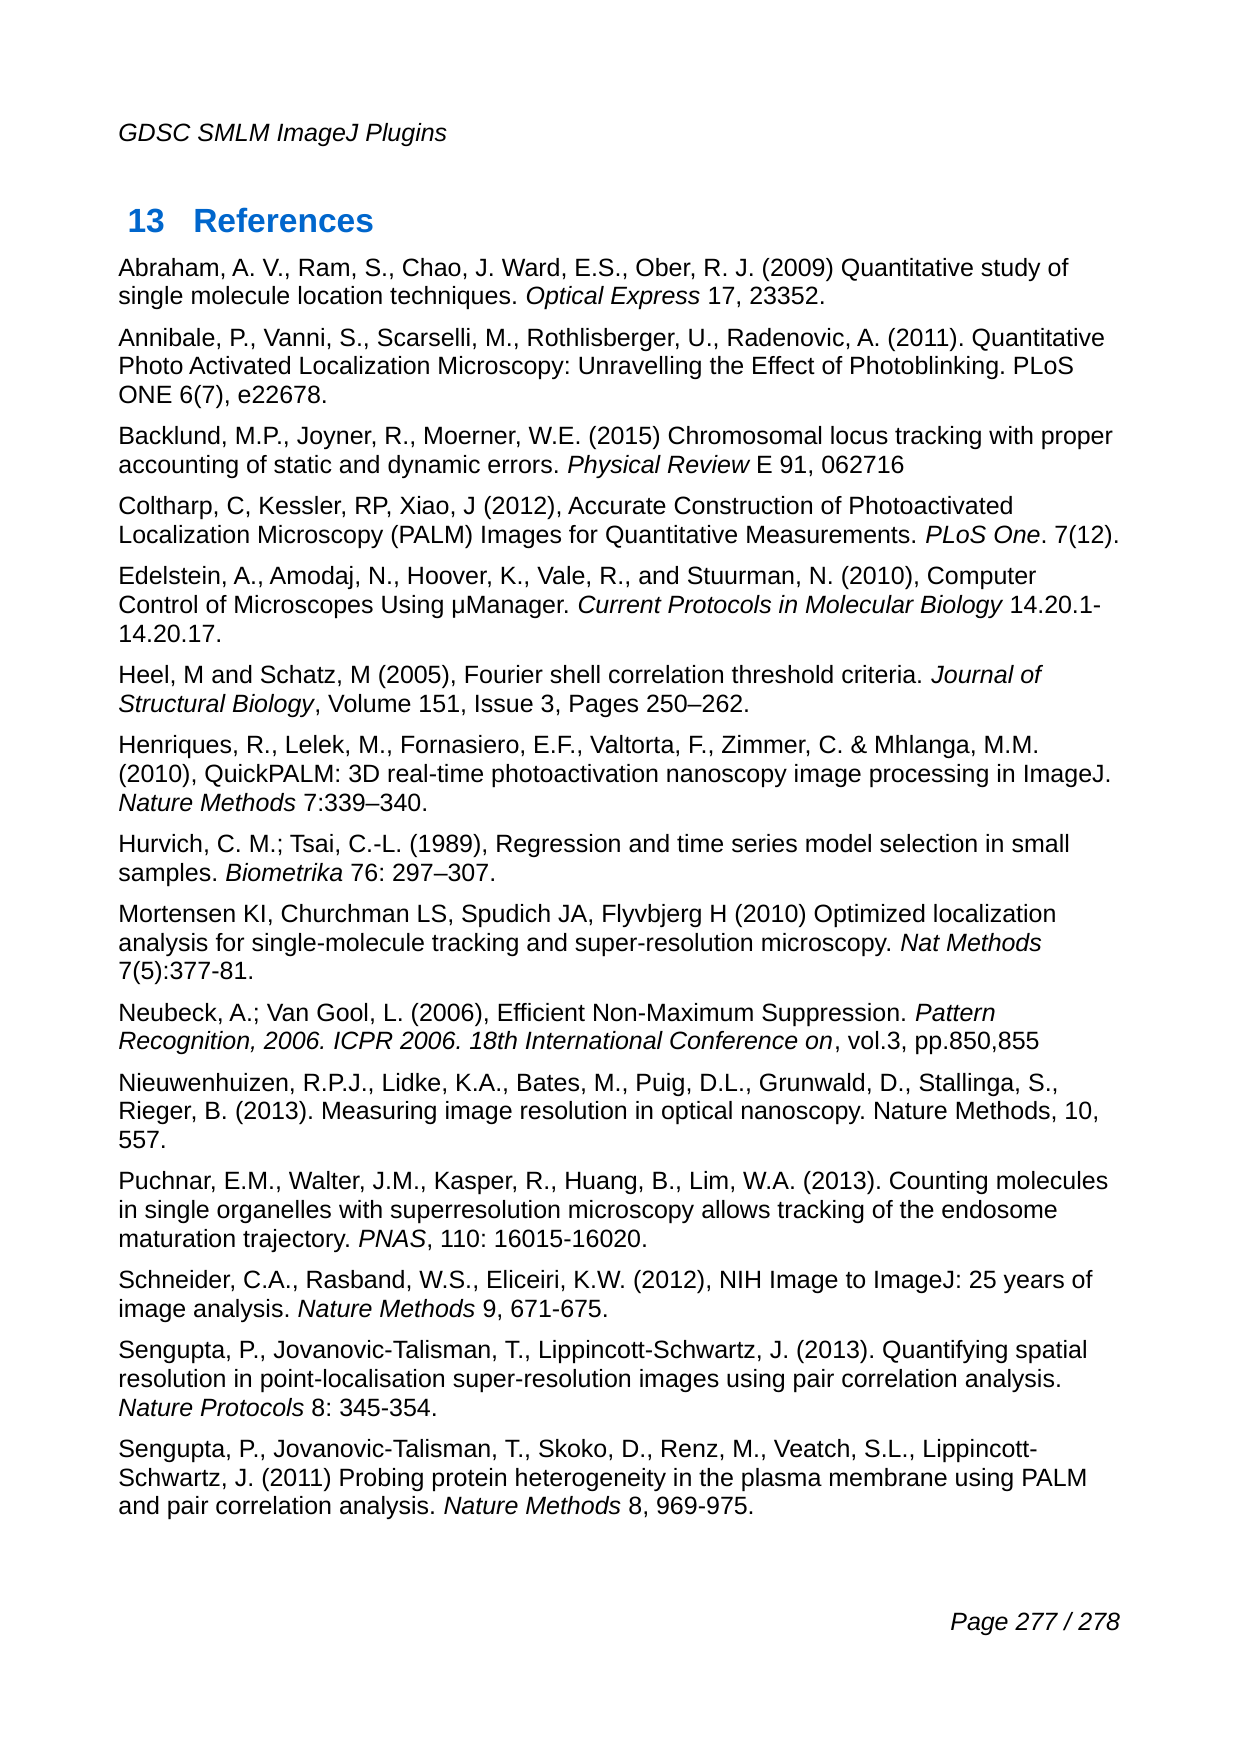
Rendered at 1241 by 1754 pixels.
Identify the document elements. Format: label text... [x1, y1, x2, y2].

text Hurvich, C. M.; Tsai, C.-L. (1989), Regression and time series model selection in small samples. Biometrika 76: 297–307. [118, 829, 1122, 886]
text Coltharp, C, Kessler, RP, Xiao, J (2012), Accurate Construction of Photoactivated Localization Microscopy (PALM) Images for Quantitative Measurements. PLoS One. 7(12). [118, 491, 1122, 549]
text Edelstein, A., Amodaj, N., Hoover, K., Vale, R., and Stuurman, N. (2010), Computer Control of Microscopes Using μManager. Current Protocols in Molecular Biology 14.20.1-14.20.17. [118, 561, 1122, 647]
text Schneider, C.A., Rasband, W.S., Eliceiri, K.W. (2012), NIH Image to ImageJ: 25 years of image analysis. Nature Methods 9, 671-675. [118, 1265, 1122, 1322]
text Nieuwenhuizen, R.P.J., Lidke, K.A., Bates, M., Puig, D.L., Grunwald, D., Stallinga, S., Rieger, B. (2013). Measuring image resolution in optical nanoscopy. Nature Methods, 10, 557. [118, 1067, 1122, 1154]
text Heel, M and Schatz, M (2005), Fourier shell correlation threshold criteria. Journal of Structural Biology, Volume 151, Issue 3, Pages 250–262. [118, 660, 1122, 717]
subtitle References [118, 201, 1122, 240]
text Abraham, A. V., Ram, S., Chao, J. Ward, E.S., Ober, R. J. (2009) Quantitative study of single molecule location techniques. Optical Express 17, 23352. [118, 252, 1122, 310]
text Mortensen KI, Churchman LS, Spudich JA, Flyvbjerg H (2010) Optimized localization analysis for single-molecule tracking and super-resolution microscopy. Nat Methods 7(5):377-81. [118, 899, 1122, 985]
text Sengupta, P., Jovanovic-Talisman, T., Skoko, D., Renz, M., Veatch, S.L., Lippincott-Schwartz, J. (2011) Probing protein heterogeneity in the plasma membrane using PALM and pair correlation analysis. Nature Methods 8, 969-975. [118, 1434, 1122, 1520]
text Henriques, R., Lelek, M., Fornasiero, E.F., Valtorta, F., Zimmer, C. & Mhlanga, M.M. (2010), QuickPALM: 3D real-time photoactivation nanoscopy image processing in ImageJ. Nature Methods 7:339–340. [118, 730, 1122, 816]
text Backlund, M.P., Joyner, R., Moerner, W.E. (2015) Chromosomal locus tracking with proper accounting of static and dynamic errors. Physical Review E 91, 062716 [118, 421, 1122, 479]
text Puchnar, E.M., Walter, J.M., Kasper, R., Huang, B., Lim, W.A. (2013). Counting molecules in single organelles with superresolution microscopy allows tracking of the endosome maturation trajectory. PNAS, 110: 16015-16020. [118, 1166, 1122, 1252]
text Annibale, P., Vanni, S., Scarselli, M., Rothlisberger, U., Radenovic, A. (2011). Quantitative Photo Activated Localization Microscopy: Unravelling the Effect of Photoblinking. PLoS ONE 6(7), e22678. [118, 322, 1122, 409]
text Neubeck, A.; Van Gool, L. (2006), Efficient Non-Maximum Suppression. Pattern Recognition, 2006. ICPR 2006. 18th International Conference on, vol.3, pp.850,855 [118, 997, 1122, 1055]
text Sengupta, P., Jovanovic-Talisman, T., Lippincott-Schwartz, J. (2013). Quantifying spatial resolution in point-localisation super-resolution images using pair correlation analysis. Nature Protocols 8: 345-354. [118, 1335, 1122, 1421]
